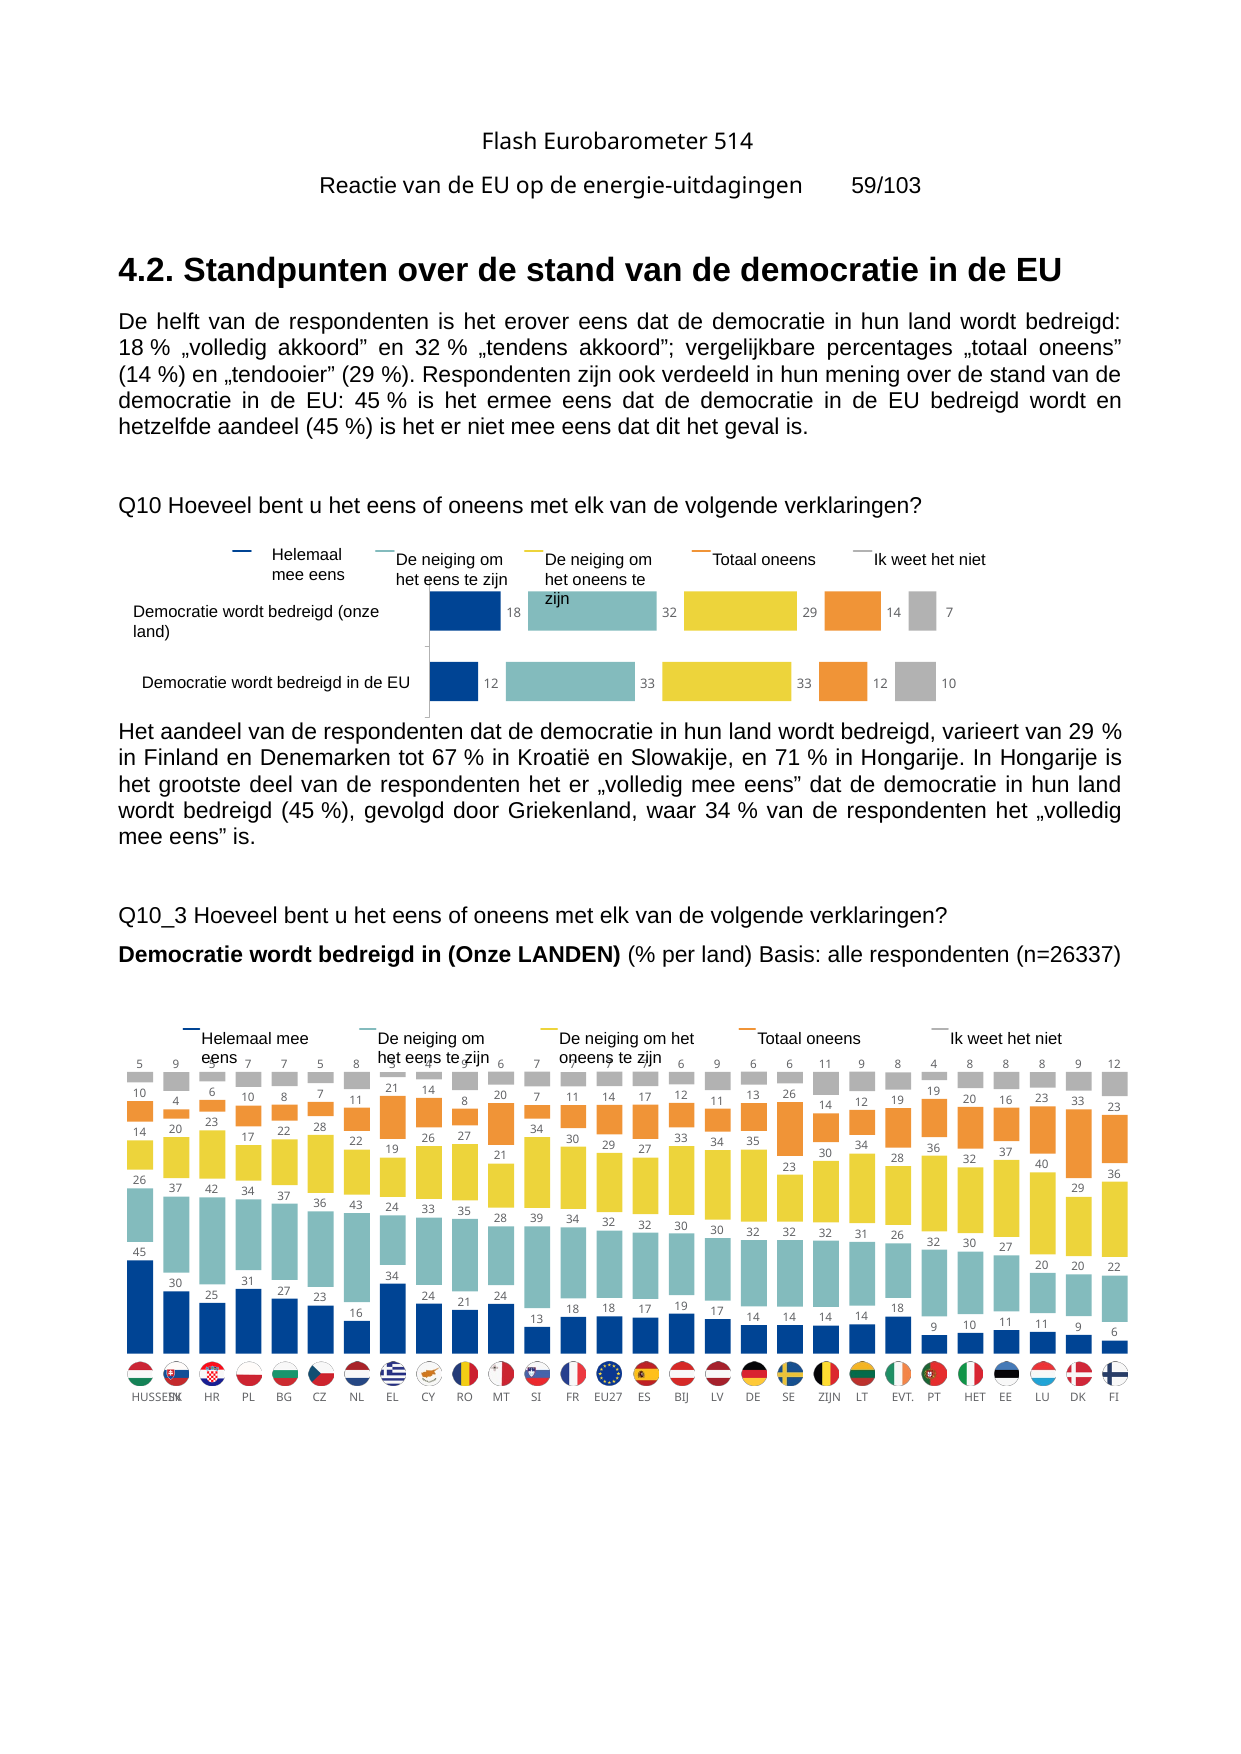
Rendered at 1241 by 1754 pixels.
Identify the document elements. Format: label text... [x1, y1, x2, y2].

picture [452, 1361, 478, 1386]
picture [633, 1361, 659, 1386]
picture [669, 1361, 695, 1386]
picture [1066, 1361, 1092, 1386]
text Democratie wordt bedreigd in (Onze LANDEN) (% per land) Basis: alle respondenten (n=26337) [118, 941, 1122, 967]
subtitle 4.2. Standpunten over de stand van de democratie in de EU [118, 250, 1122, 289]
picture [849, 1361, 875, 1386]
picture [885, 1361, 911, 1386]
picture [416, 1361, 442, 1386]
picture [705, 1361, 731, 1386]
text De helft van de respondenten is het erover eens dat de democratie in hun land wordt bedreigd: 18 % „volledig akkoord” en 32 % „tendens akkoord”; vergelijkbare percentages „totaal oneens” (14 %) en „tendooier” (29 %). Respondenten zijn ook verdeeld in hun mening over de stand van de democratie in de EU: 45 % is het ermee eens dat de democratie in de EU bedreigd wordt en hetzelfde aandeel (45 %) is het er niet mee eens dat dit het geval is. [118, 308, 1122, 440]
picture [199, 1361, 225, 1386]
text Q10_3 Hoeveel bent u het eens of oneens met elk van de volgende verklaringen? [118, 902, 1122, 928]
picture [596, 1361, 622, 1386]
picture [488, 1361, 514, 1386]
picture [127, 1361, 153, 1386]
picture [380, 1361, 406, 1386]
picture [272, 1361, 298, 1386]
picture [958, 1361, 983, 1386]
picture [921, 1361, 947, 1386]
picture [1030, 1361, 1056, 1386]
picture [813, 1361, 839, 1386]
picture [308, 1361, 334, 1386]
picture [994, 1361, 1019, 1386]
picture [524, 1361, 550, 1386]
picture [236, 1361, 262, 1386]
picture [777, 1361, 803, 1386]
picture [344, 1361, 370, 1386]
picture [560, 1361, 586, 1386]
picture [741, 1361, 767, 1386]
picture [1102, 1361, 1128, 1386]
text Het aandeel van de respondenten dat de democratie in hun land wordt bedreigd, varieert van 29 % in Finland en Denemarken tot 67 % in Kroatië en Slowakije, en 71 % in Hongarije. In Hongarije is het grootste deel van de respondenten het er „volledig mee eens” dat de democratie in hun land wordt bedreigd (45 %), gevolgd door Griekenland, waar 34 % van de respondenten het „volledig mee eens” is. [118, 531, 1122, 849]
text Q10 Hoeveel bent u het eens of oneens met elk van de volgende verklaringen? [118, 492, 1122, 518]
picture [163, 1361, 189, 1386]
